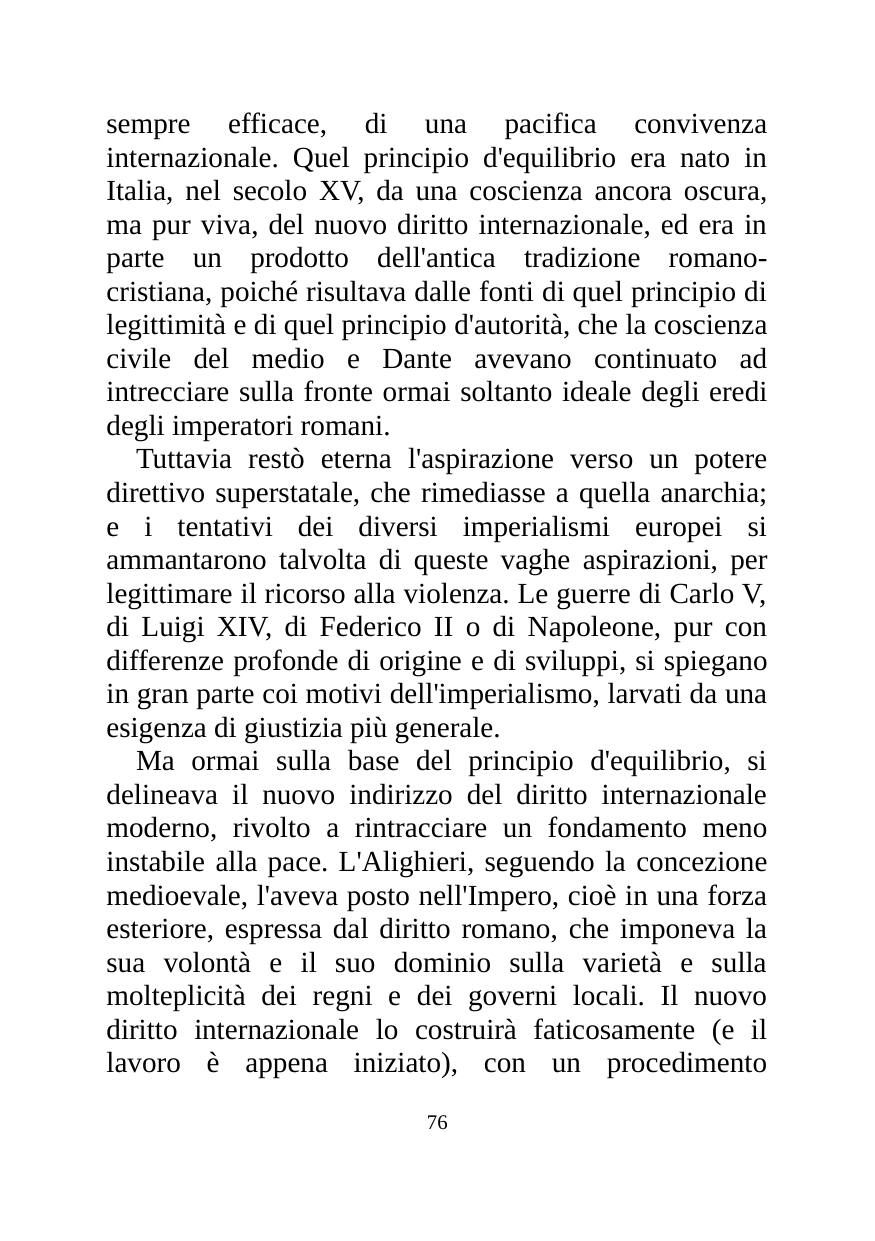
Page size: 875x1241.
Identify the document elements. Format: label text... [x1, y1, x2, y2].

text Tuttavia restò eterna l'aspirazione verso un potere direttivo superstatale, che rimediasse a quella anarchia; e i tentativi dei diversi imperialismi europei si ammantarono talvolta di queste vaghe aspirazioni, per legittimare il ricorso alla violenza. Le guerre di Carlo V, di Luigi XIV, di Federico II o di Napoleone, pur con differenze profonde di origine e di sviluppi, si spiegano in gran parte coi motivi dell'imperialismo, larvati da una esigenza di giustizia più generale. [106, 442, 768, 743]
text sempre efficace, di una pacifica convivenza internazionale. Quel principio d'equilibrio era nato in Italia, nel secolo XV, da una coscienza ancora oscura, ma pur viva, del nuovo diritto internazionale, ed era in parte un prodotto dell'antica tradizione romano-cristiana, poiché risultava dalle fonti di quel principio di legittimità e di quel principio d'autorità, che la coscienza civile del medio e Dante avevano continuato ad intrecciare sulla fronte ormai soltanto ideale degli eredi degli imperatori romani. [106, 106, 768, 442]
text Ma ormai sulla base del principio d'equilibrio, si delineava il nuovo indirizzo del diritto internazionale moderno, rivolto a rintracciare un fondamento meno instabile alla pace. L'Alighieri, seguendo la concezione medioevale, l'aveva posto nell'Impero, cioè in una forza esteriore, espressa dal diritto romano, che imponeva la sua volontà e il suo dominio sulla varietà e sulla molteplicità dei regni e dei governi locali. Il nuovo diritto internazionale lo costruirà faticosamente (e il lavoro è appena iniziato), con un procedimento [106, 743, 768, 1079]
